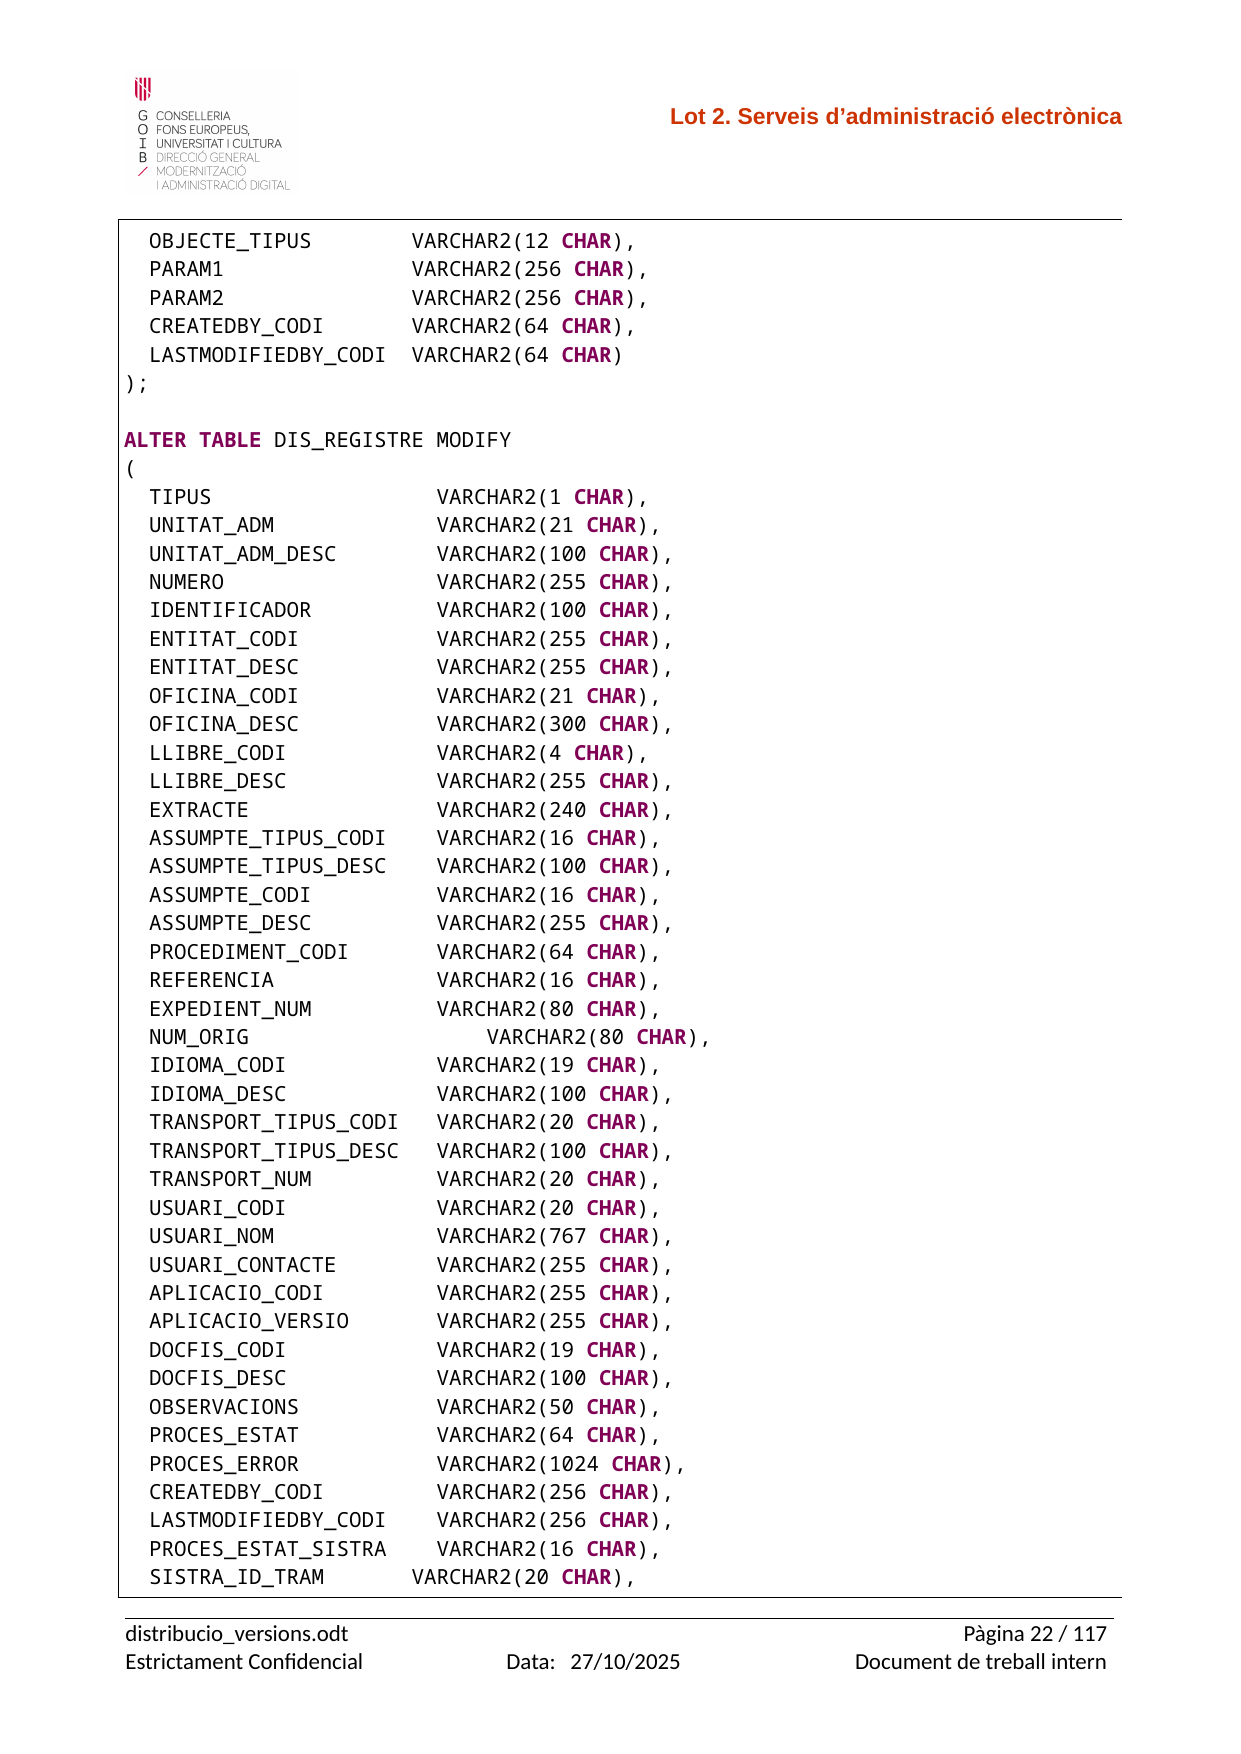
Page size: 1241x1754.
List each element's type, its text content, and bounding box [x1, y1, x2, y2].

picture [126, 70, 299, 197]
table_header OBJECTE_TIPUS VARCHAR2(12 CHAR), PARAM1 VARCHAR2(256 CHAR), PARAM2 VARCHAR2(256 CHAR), CREATEDBY_CODI VARCHAR2(64 CHAR), LASTMODIFIEDBY_CODI VARCHAR2(64 CHAR) ); ALTER TABLE DIS_REGISTRE MODIFY ( TIPUS VARCHAR2(1 CHAR), UNITAT_ADM VARCHAR2(21 CHAR), UNITAT_ADM_DESC VARCHAR2(100 CHAR), NUMERO VARCHAR2(255 CHAR), IDENTIFICADOR VARCHAR2(100 CHAR), ENTITAT_CODI VARCHAR2(255 CHAR), ENTITAT_DESC VARCHAR2(255 CHAR), OFICINA_CODI VARCHAR2(21 CHAR), OFICINA_DESC VARCHAR2(300 CHAR), LLIBRE_CODI VARCHAR2(4 CHAR), LLIBRE_DESC VARCHAR2(255 CHAR), EXTRACTE VARCHAR2(240 CHAR), ASSUMPTE_TIPUS_CODI VARCHAR2(16 CHAR), ASSUMPTE_TIPUS_DESC VARCHAR2(100 CHAR), ASSUMPTE_CODI VARCHAR2(16 CHAR), ASSUMPTE_DESC VARCHAR2(255 CHAR), PROCEDIMENT_CODI VARCHAR2(64 CHAR), REFERENCIA VARCHAR2(16 CHAR), EXPEDIENT_NUM VARCHAR2(80 CHAR), NUM_ORIG VARCHAR2(80 CHAR), IDIOMA_CODI VARCHAR2(19 CHAR), IDIOMA_DESC VARCHAR2(100 CHAR), TRANSPORT_TIPUS_CODI VARCHAR2(20 CHAR), TRANSPORT_TIPUS_DESC VARCHAR2(100 CHAR), TRANSPORT_NUM VARCHAR2(20 CHAR), USUARI_CODI VARCHAR2(20 CHAR), USUARI_NOM VARCHAR2(767 CHAR), USUARI_CONTACTE VARCHAR2(255 CHAR), APLICACIO_CODI VARCHAR2(255 CHAR), APLICACIO_VERSIO VARCHAR2(255 CHAR), DOCFIS_CODI VARCHAR2(19 CHAR), DOCFIS_DESC VARCHAR2(100 CHAR), OBSERVACIONS VARCHAR2(50 CHAR), PROCES_ESTAT VARCHAR2(64 CHAR), PROCES_ERROR VARCHAR2(1024 CHAR), CREATEDBY_CODI VARCHAR2(256 CHAR), LASTMODIFIEDBY_CODI VARCHAR2(256 CHAR), PROCES_ESTAT_SISTRA VARCHAR2(16 CHAR), SISTRA_ID_TRAM VARCHAR2(20 CHAR), [119, 220, 1122, 1597]
